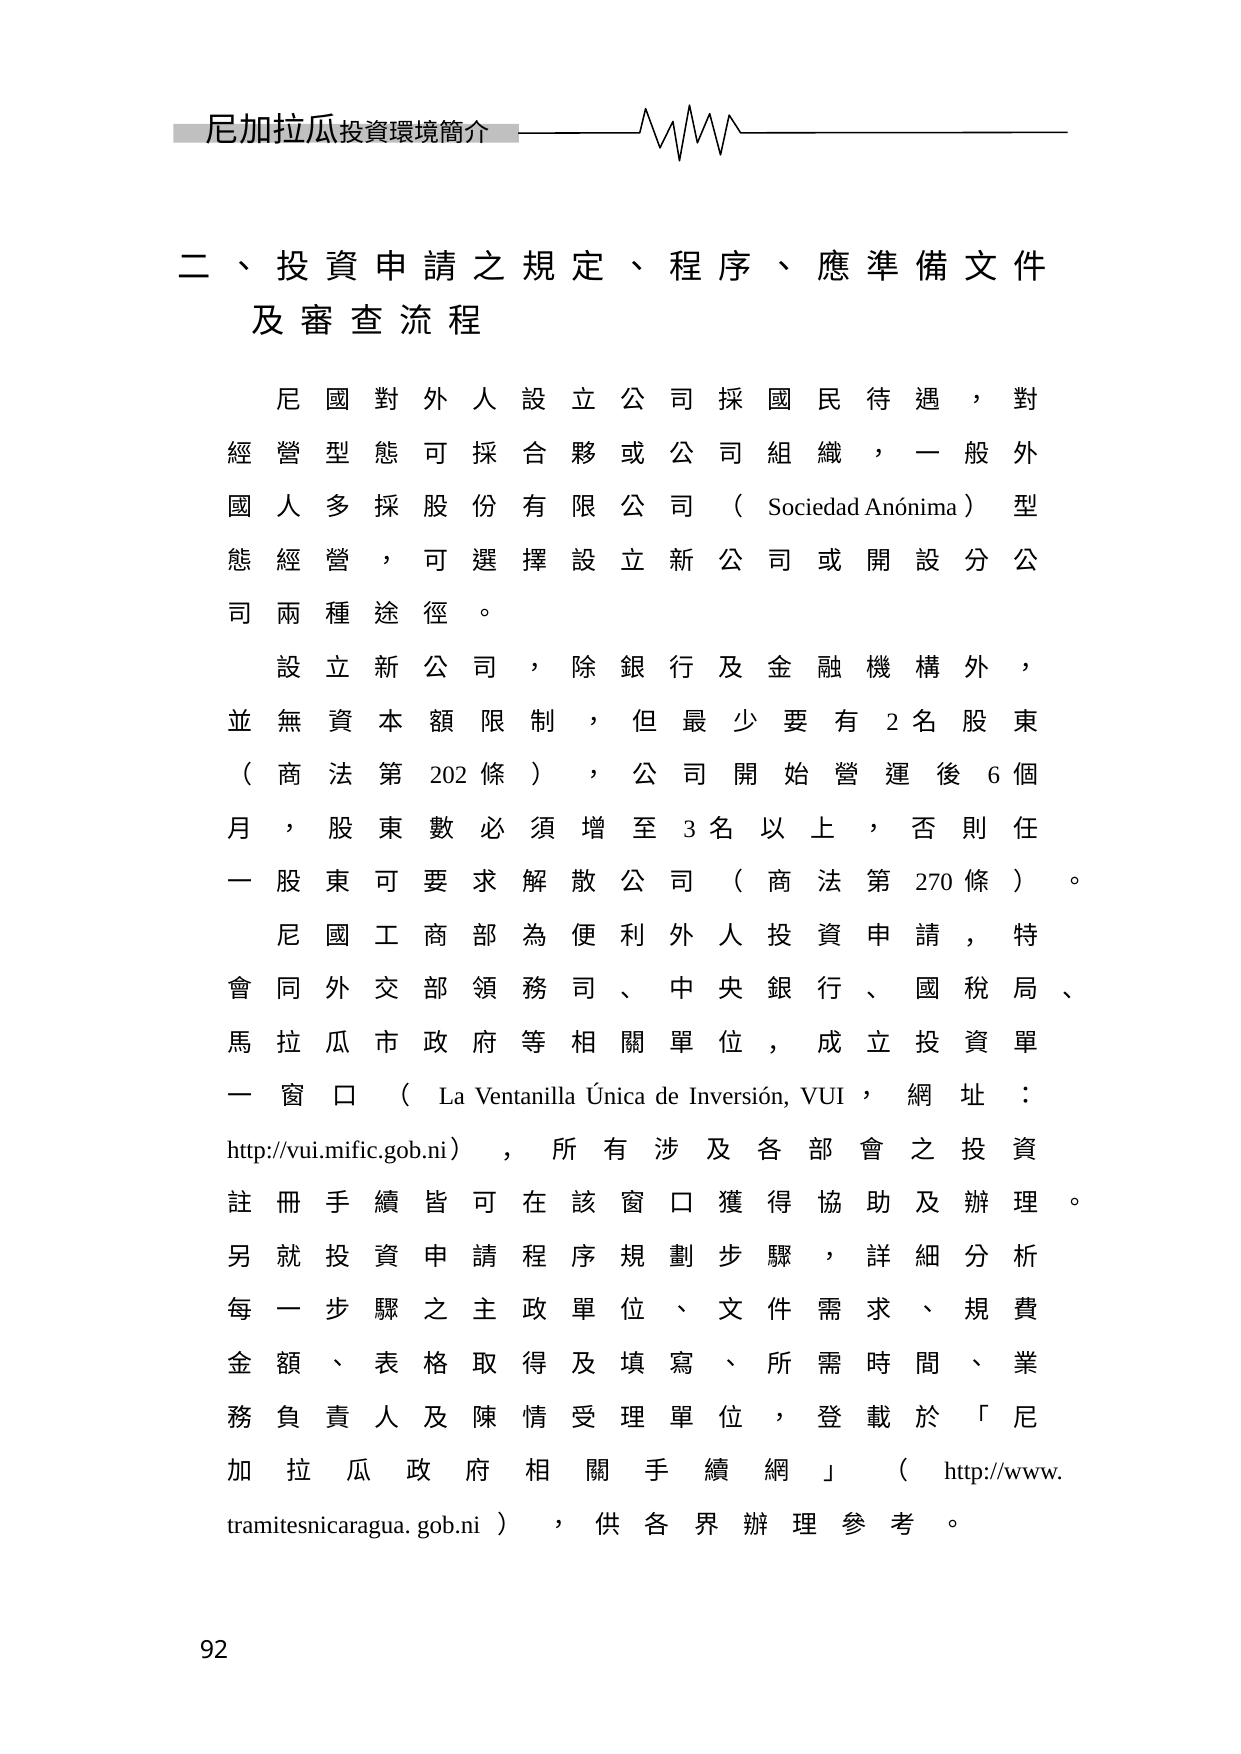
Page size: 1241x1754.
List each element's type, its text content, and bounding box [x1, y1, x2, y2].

text 尼國工商部為便利外人投資申請，特會同外交部領務司、中央銀行、國稅局、馬拉瓜市政府等相關單位，成立投資單一窗口（La Ventanilla Única de Inversión, VUI，網址：http://vui.mific.gob.ni），所有涉及各部會之投資註冊手續皆可在該窗口獲得協助及辦理。另就投資申請程序規劃步驟，詳細分析每一步驟之主政單位、文件需求、規費金額、表格取得及填寫、所需時間、業務負責人及陳情受理單位，登載於「尼加拉瓜政府相關手續網」（http://www. tramitesnicaragua. gob.ni），供各界辦理參考。 [219, 906, 1063, 1549]
text 尼國對外人設立公司採國民待遇，對經營型態可採合夥或公司組織，一般外國人多採股份有限公司（Sociedad Anónima）型態經營，可選擇設立新公司或開設分公司兩種途徑。 [219, 371, 1063, 639]
text 二、投資申請之規定、程序、應準備文件及審查流程 [178, 237, 1063, 344]
text 設立新公司，除銀行及金融機構外，並無資本額限制，但最少要有2名股東（商法第202條），公司開始營運後6個月，股東數必須增至3名以上，否則任一股東可要求解散公司（商法第270條）。 [219, 639, 1063, 906]
